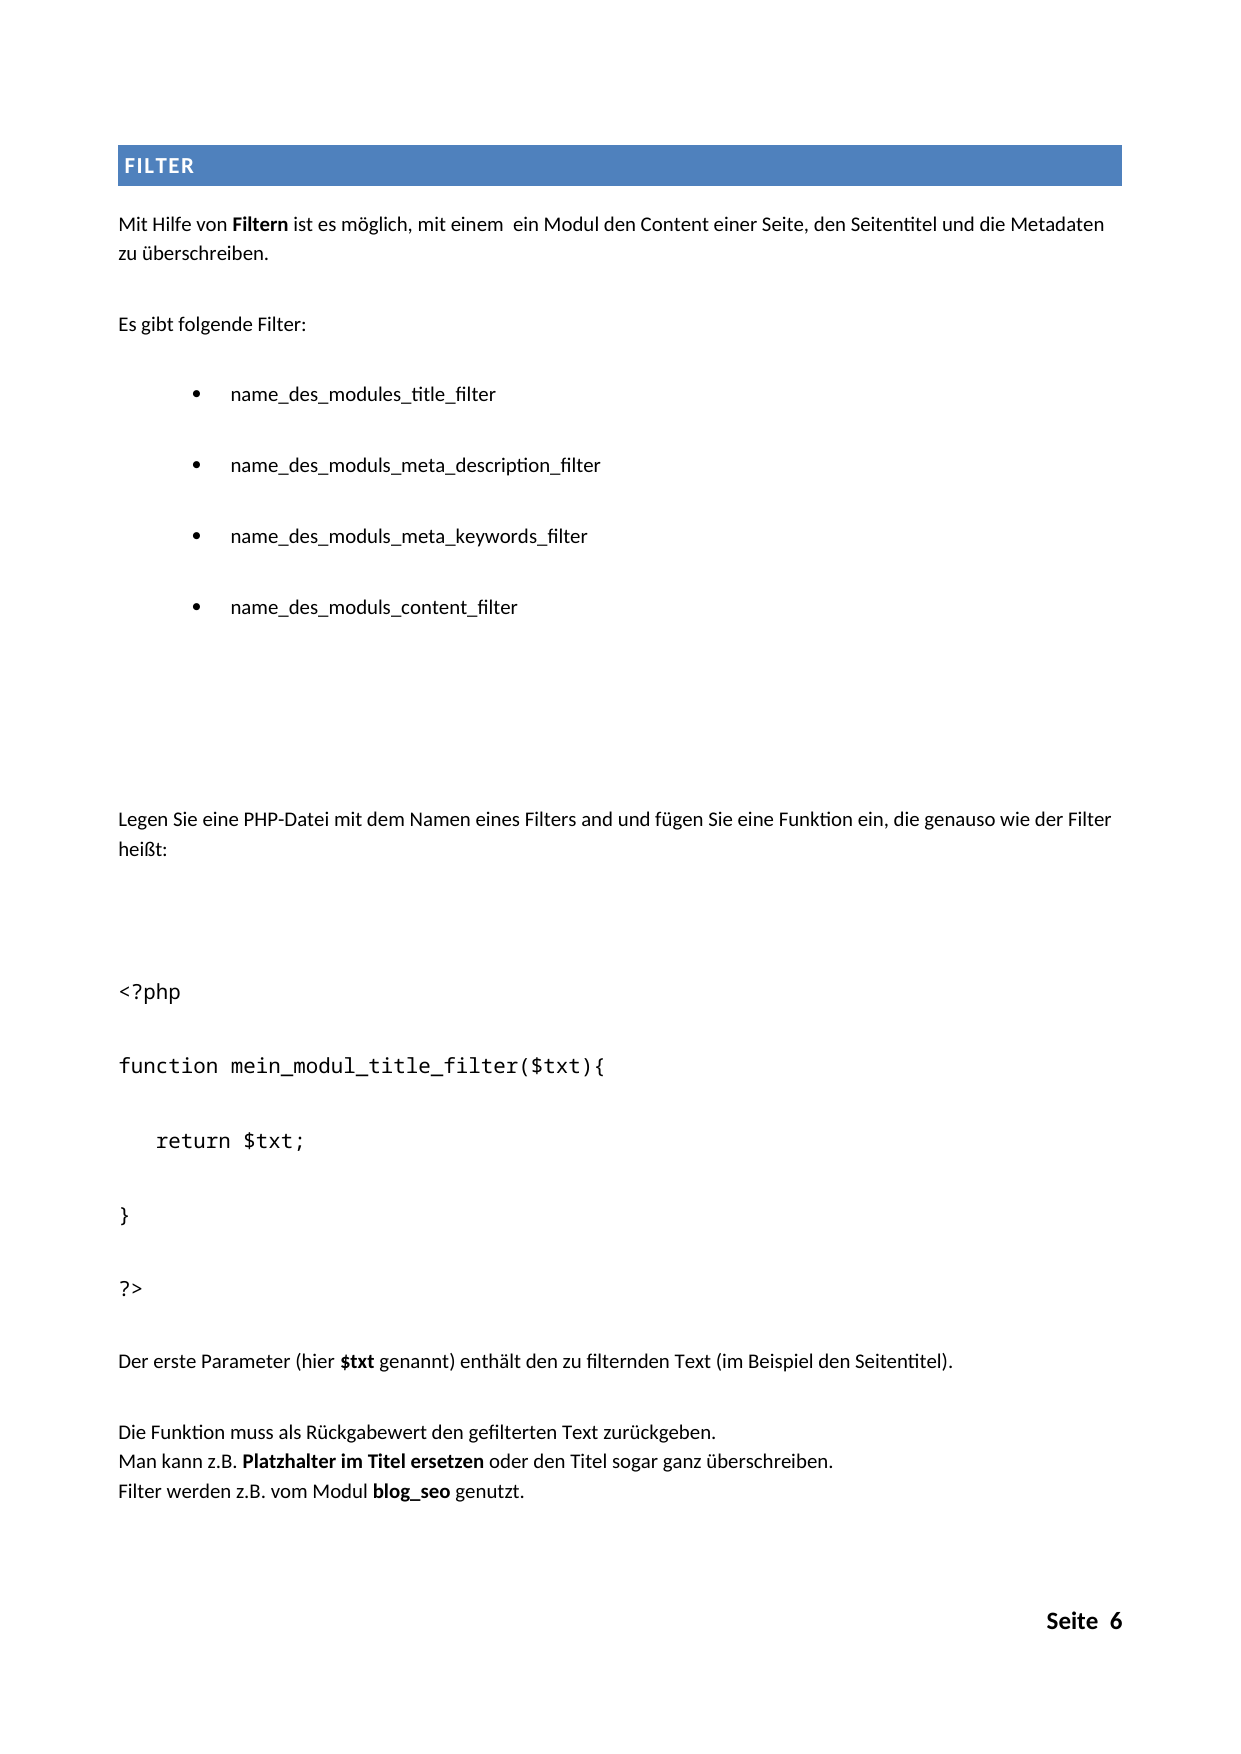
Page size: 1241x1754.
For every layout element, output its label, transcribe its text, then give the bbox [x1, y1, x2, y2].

text } [118, 1200, 1122, 1229]
text return $txt; [118, 1126, 1122, 1154]
list name_des_moduls_meta_keywords_filter [193, 523, 1122, 549]
list name_des_modules_title_filter [193, 382, 1122, 407]
text ?> [118, 1274, 1122, 1303]
list name_des_moduls_content_filter [193, 594, 1122, 619]
text Es gibt folgende Filter: [118, 311, 1122, 336]
list name_des_moduls_meta_description_filter [193, 452, 1122, 478]
text Der erste Parameter (hier $txt genannt) enthält den zu filternden Text (im Beispiel den Seitentitel). [118, 1349, 1122, 1374]
text function mein_modul_title_filter($txt){ [118, 1052, 1122, 1080]
text Legen Sie eine PHP-Datei mit dem Namen eines Filters and und fügen Sie eine Funktion ein, die genauso wie der Filter heißt: [118, 807, 1122, 861]
text <?php [118, 977, 1122, 1006]
subtitle Filter [124, 151, 1116, 179]
text Die Funktion muss als Rückgabewert den gefilterten Text zurückgeben. Man kann z.B. Platzhalter im Titel ersetzen oder den Titel sogar ganz überschreiben. Filter werden z.B. vom Modul blog_seo genutzt. [118, 1419, 1122, 1503]
text Mit Hilfe von Filtern ist es möglich, mit einem ein Modul den Content einer Seite, den Seitentitel und die Metadaten zu überschreiben. [118, 211, 1122, 265]
